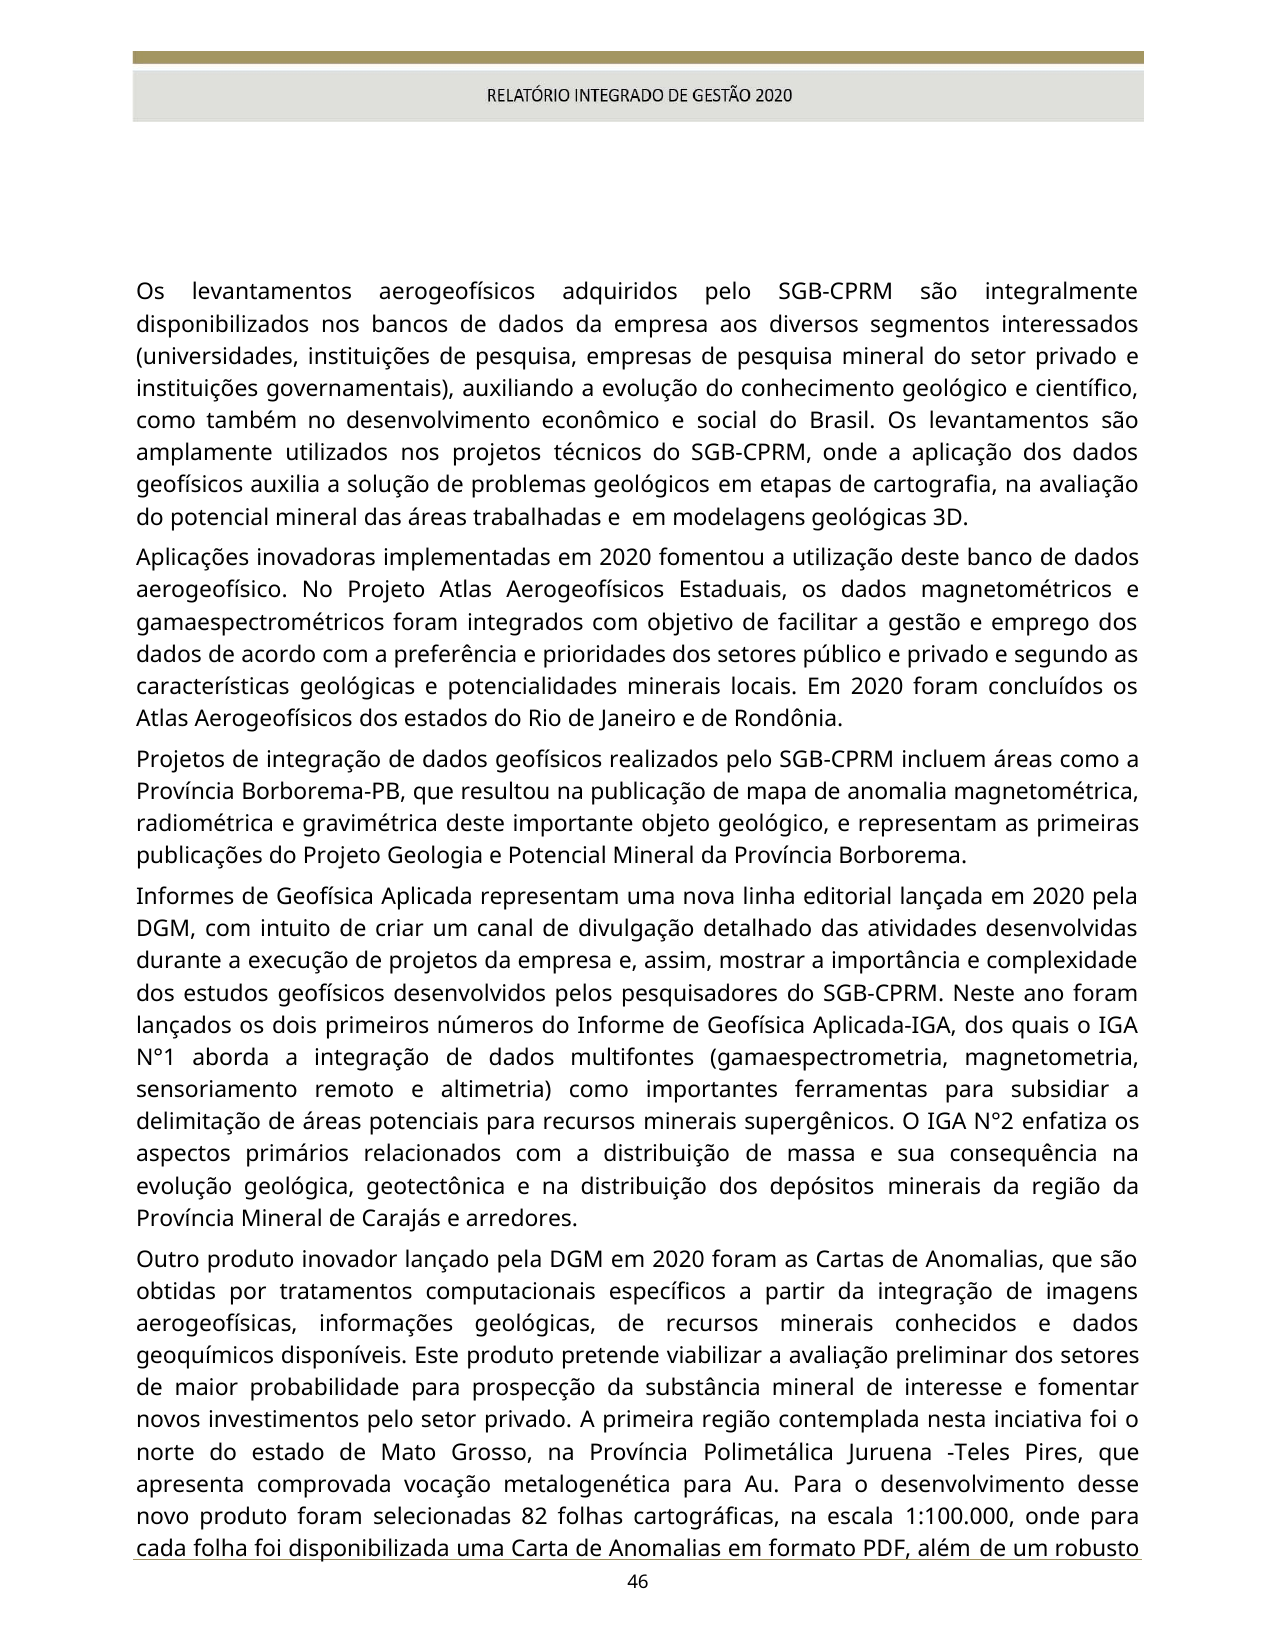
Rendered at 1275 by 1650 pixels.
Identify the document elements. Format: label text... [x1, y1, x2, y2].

text Os levantamentos aerogeofísicos adquiridos pelo SGB-CPRM são integralmente disponibilizados nos bancos de dados da empresa aos diversos segmentos interessados (universidades, instituições de pesquisa, empresas de pesquisa mineral do setor privado e instituições governamentais), auxiliando a evolução do conhecimento geológico e científico, como também no desenvolvimento econômico e social do Brasil. Os levantamentos são amplamente utilizados nos projetos técnicos do SGB-CPRM, onde a aplicação dos dados geofísicos auxilia a solução de problemas geológicos em etapas de cartografia, na avaliação do potencial mineral das áreas trabalhadas e em modelagens geológicas 3D. [136, 275, 1139, 532]
text Informes de Geofísica Aplicada representam uma nova linha editorial lançada em 2020 pela DGM, com intuito de criar um canal de divulgação detalhado das atividades desenvolvidas durante a execução de projetos da empresa e, assim, mostrar a importância e complexidade dos estudos geofísicos desenvolvidos pelos pesquisadores do SGB-CPRM. Neste ano foram lançados os dois primeiros números do Informe de Geofísica Aplicada-IGA, dos quais o IGA N°1 aborda a integração de dados multifontes (gamaespectrometria, magnetometria, sensoriamento remoto e altimetria) como importantes ferramentas para subsidiar a delimitação de áreas potenciais para recursos minerais supergênicos. O IGA N°2 enfatiza os aspectos primários relacionados com a distribuição de massa e sua consequência na evolução geológica, geotectônica e na distribuição dos depósitos minerais da região da Província Mineral de Carajás e arredores. [136, 880, 1139, 1233]
text Outro produto inovador lançado pela DGM em 2020 foram as Cartas de Anomalias, que são obtidas por tratamentos computacionais específicos a partir da integração de imagens aerogeofísicas, informações geológicas, de recursos minerais conhecidos e dados geoquímicos disponíveis. Este produto pretende viabilizar a avaliação preliminar dos setores de maior probabilidade para prospecção da substância mineral de interesse e fomentar novos investimentos pelo setor privado. A primeira região contemplada nesta inciativa foi o norte do estado de Mato Grosso, na Província Polimetálica Juruena -Teles Pires, que apresenta comprovada vocação metalogenética para Au. Para o desenvolvimento desse novo produto foram selecionadas 82 folhas cartográficas, na escala 1:100.000, onde para cada folha foi disponibilizada uma Carta de Anomalias em formato PDF, além de um robusto [136, 1242, 1139, 1559]
text Aplicações inovadoras implementadas em 2020 fomentou a utilização deste banco de dados aerogeofísico. No Projeto Atlas Aerogeofísicos Estaduais, os dados magnetométricos e gamaespectrométricos foram integrados com objetivo de facilitar a gestão e emprego dos dados de acordo com a preferência e prioridades dos setores público e privado e segundo as características geológicas e potencialidades minerais locais. Em 2020 foram concluídos os Atlas Aerogeofísicos dos estados do Rio de Janeiro e de Rondônia. [136, 541, 1139, 733]
text Projetos de integração de dados geofísicos realizados pelo SGB-CPRM incluem áreas como a Província Borborema-PB, que resultou na publicação de mapa de anomalia magnetométrica, radiométrica e gravimétrica deste importante objeto geológico, e representam as primeiras publicações do Projeto Geologia e Potencial Mineral da Província Borborema. [136, 743, 1139, 871]
